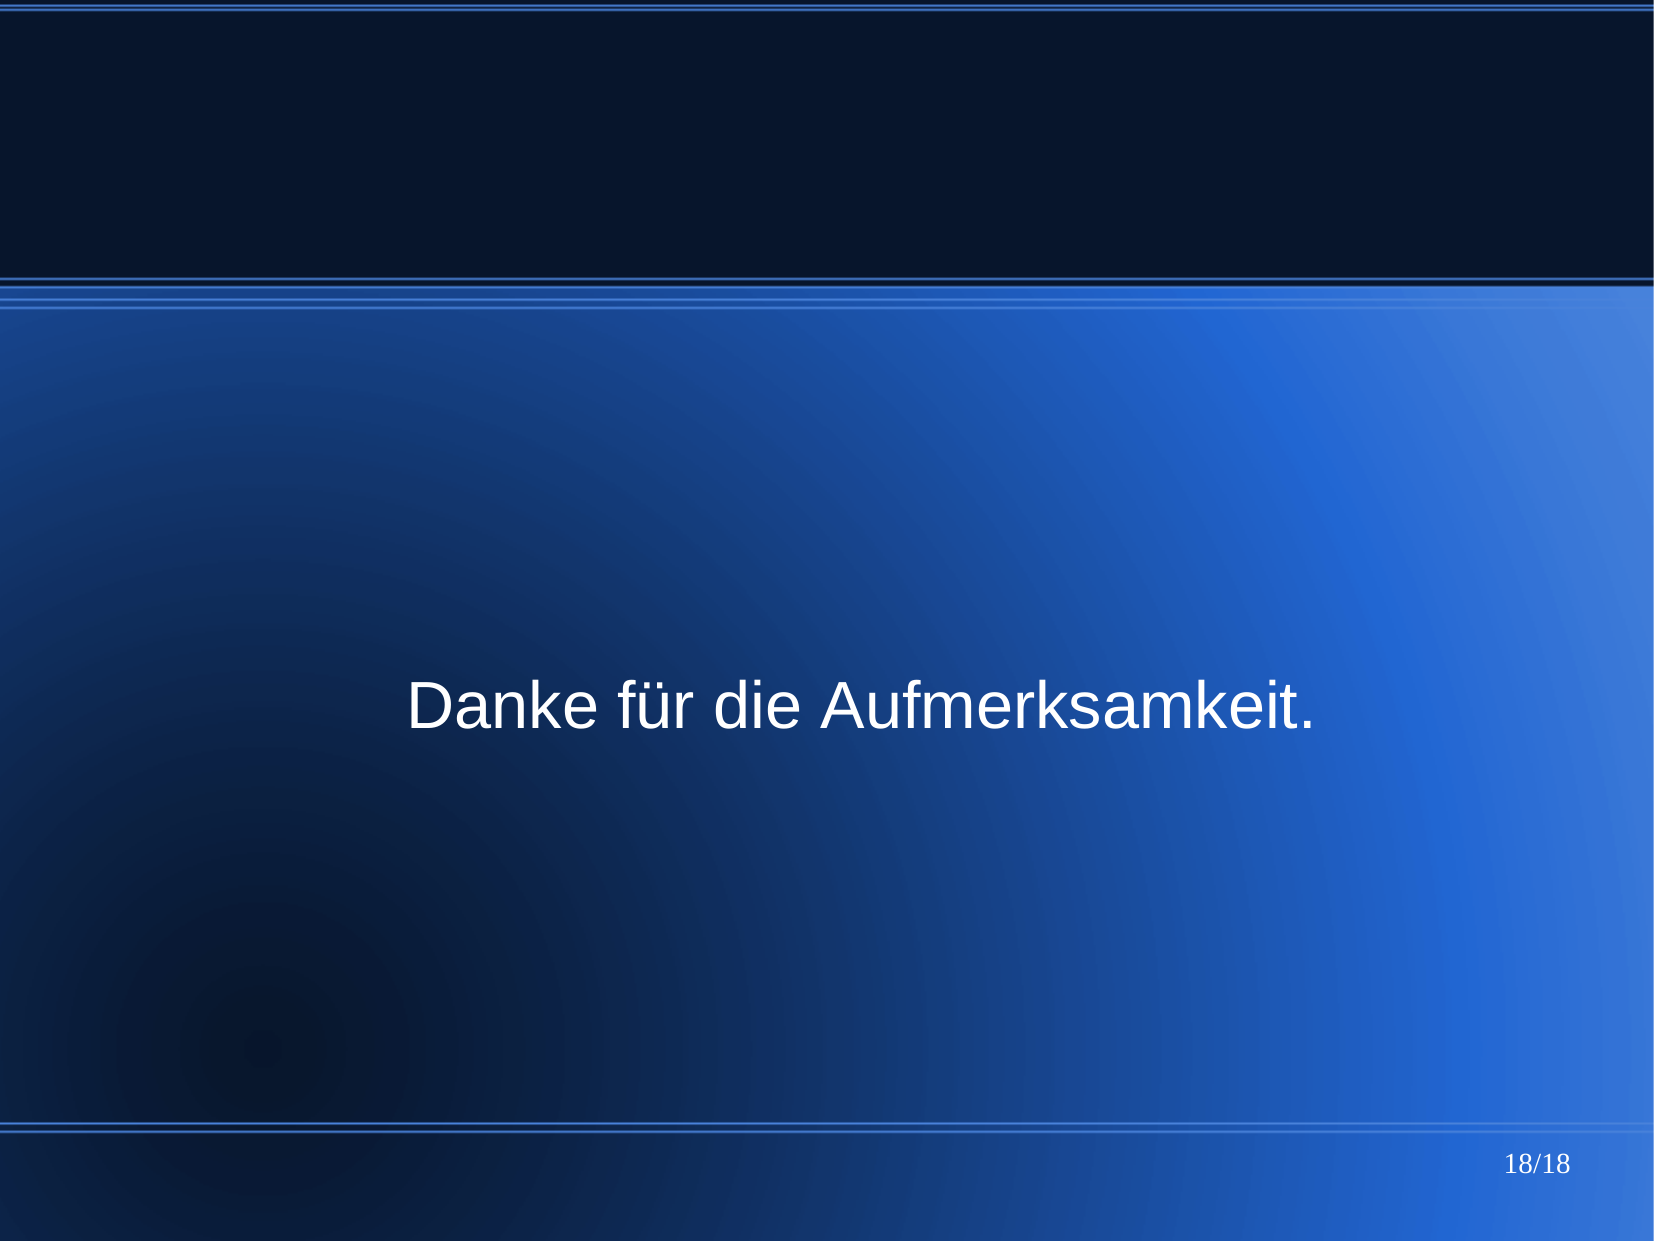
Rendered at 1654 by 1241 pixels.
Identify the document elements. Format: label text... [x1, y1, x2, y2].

picture [0, 0, 1654, 1241]
list Danke für die Aufmerksamkeit. [82, 355, 1571, 1058]
